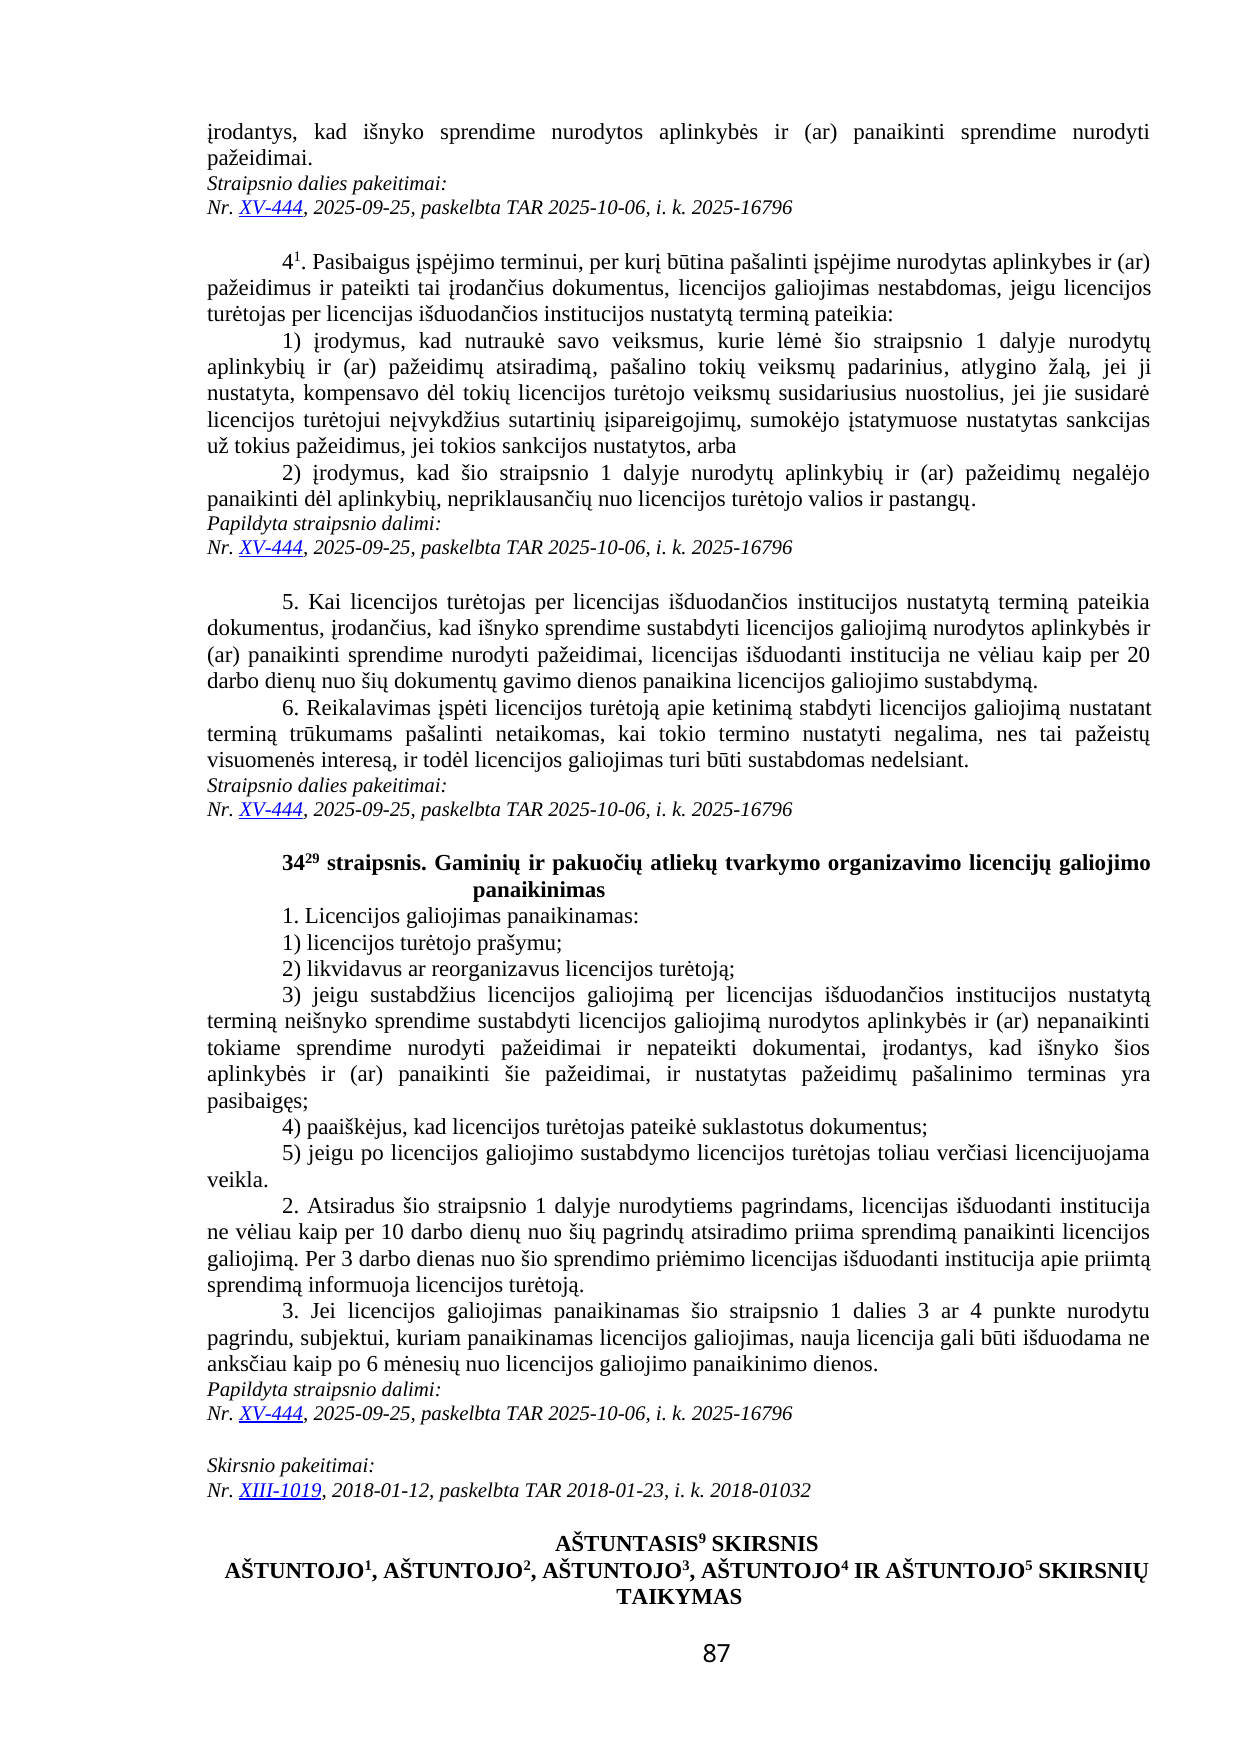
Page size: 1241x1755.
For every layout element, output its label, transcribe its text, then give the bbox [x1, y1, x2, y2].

text 3. Jei licencijos galiojimas panaikinamas šio straipsnio 1 dalies 3 ar 4 punkte nurodytu pagrindu, subjektui, kuriam panaikinamas licencijos galiojimas, nauja licencija gali būti išduodama ne anksčiau kaip po 6 mėnesių nuo licencijos galiojimo panaikinimo dienos. [207, 1297, 1152, 1377]
text 1. Licencijos galiojimas panaikinamas: [207, 902, 1152, 928]
text Nr. XV-444, 2025-09-25, paskelbta TAR 2025-10-06, i. k. 2025-16796 [207, 535, 1152, 559]
text Papildyta straipsnio dalimi: [207, 1377, 1152, 1401]
text Skirsnio pakeitimai: [207, 1453, 1152, 1477]
text 3) jeigu sustabdžius licencijos galiojimą per licencijas išduodančios institucijos nustatytą terminą neišnyko sprendime sustabdyti licencijos galiojimą nurodytos aplinkybės ir (ar) nepanaikinti tokiame sprendime nurodyti pažeidimai ir nepateikti dokumentai, įrodantys, kad išnyko šios aplinkybės ir (ar) panaikinti šie pažeidimai, ir nustatytas pažeidimų pašalinimo terminas yra pasibaigęs; [207, 981, 1152, 1113]
text Nr. XV-444, 2025-09-25, paskelbta TAR 2025-10-06, i. k. 2025-16796 [207, 797, 1152, 821]
text Nr. XV-444, 2025-09-25, paskelbta TAR 2025-10-06, i. k. 2025-16796 [207, 1401, 1152, 1425]
text Straipsnio dalies pakeitimai: [207, 773, 1152, 797]
text Straipsnio dalies pakeitimai: [207, 171, 1152, 195]
text AŠTUNTASIS9 SKIRSNIS [207, 1530, 1152, 1557]
text 5) jeigu po licencijos galiojimo sustabdymo licencijos turėtojas toliau verčiasi licencijuojama veikla. [207, 1139, 1152, 1192]
text 1) licencijos turėtojo prašymu; [207, 928, 1152, 955]
text 41. Pasibaigus įspėjimo terminui, per kurį būtina pašalinti įspėjime nurodytas aplinkybes ir (ar) pažeidimus ir pateikti tai įrodančius dokumentus, licencijos galiojimas nestabdomas, jeigu licencijos turėtojas per licencijas išduodančios institucijos nustatytą terminą pateikia: [207, 248, 1152, 327]
text 6. Reikalavimas įspėti licencijos turėtoją apie ketinimą stabdyti licencijos galiojimą nustatant terminą trūkumams pašalinti netaikomas, kai tokio termino nustatyti negalima, nes tai pažeistų visuomenės interesą, ir todėl licencijos galiojimas turi būti sustabdomas nedelsiant. [207, 693, 1152, 773]
text 3429 straipsnis. Gaminių ir pakuočių atliekų tvarkymo organizavimo licencijų galiojimo panaikinimas [282, 849, 1152, 902]
text 4) paaiškėjus, kad licencijos turėtojas pateikė suklastotus dokumentus; [207, 1113, 1152, 1139]
text 5. Kai licencijos turėtojas per licencijas išduodančios institucijos nustatytą terminą pateikia dokumentus, įrodančius, kad išnyko sprendime sustabdyti licencijos galiojimą nurodytos aplinkybės ir (ar) panaikinti sprendime nurodyti pažeidimai, licencijas išduodanti institucija ne vėliau kaip per 20 darbo dienų nuo šių dokumentų gavimo dienos panaikina licencijos galiojimo sustabdymą. [207, 588, 1152, 693]
text 2) įrodymus, kad šio straipsnio 1 dalyje nurodytų aplinkybių ir (ar) pažeidimų negalėjo panaikinti dėl aplinkybių, nepriklausančių nuo licencijos turėtojo valios ir pastangų. [207, 458, 1152, 511]
text 1) įrodymus, kad nutraukė savo veiksmus, kurie lėmė šio straipsnio 1 dalyje nurodytų aplinkybių ir (ar) pažeidimų atsiradimą, pašalino tokių veiksmų padarinius, atlygino žalą, jei ji nustatyta, kompensavo dėl tokių licencijos turėtojo veiksmų susidariusius nuostolius, jei jie susidarė licencijos turėtojui neįvykdžius sutartinių įsipareigojimų, sumokėjo įstatymuose nustatytas sankcijas už tokius pažeidimus, jei tokios sankcijos nustatytos, arba [207, 327, 1152, 458]
text įrodantys, kad išnyko sprendime nurodytos aplinkybės ir (ar) panaikinti sprendime nurodyti pažeidimai. [207, 118, 1152, 171]
text Nr. XV-444, 2025-09-25, paskelbta TAR 2025-10-06, i. k. 2025-16796 [207, 195, 1152, 219]
text Papildyta straipsnio dalimi: [207, 511, 1152, 535]
text AŠTUNTOJO1, AŠTUNTOJO2, AŠTUNTOJO3, AŠTUNTOJO4 IR AŠTUNTOJO5 SKIRSNIŲ TAIKYMAS [207, 1557, 1152, 1609]
text 2) likvidavus ar reorganizavus licencijos turėtoją; [207, 955, 1152, 981]
text 2. Atsiradus šio straipsnio 1 dalyje nurodytiems pagrindams, licencijas išduodanti institucija ne vėliau kaip per 10 darbo dienų nuo šių pagrindų atsiradimo priima sprendimą panaikinti licencijos galiojimą. Per 3 darbo dienas nuo šio sprendimo priėmimo licencijas išduodanti institucija apie priimtą sprendimą informuoja licencijos turėtoją. [207, 1192, 1152, 1297]
text Nr. XIII-1019, 2018-01-12, paskelbta TAR 2018-01-23, i. k. 2018-01032 [207, 1477, 1152, 1502]
